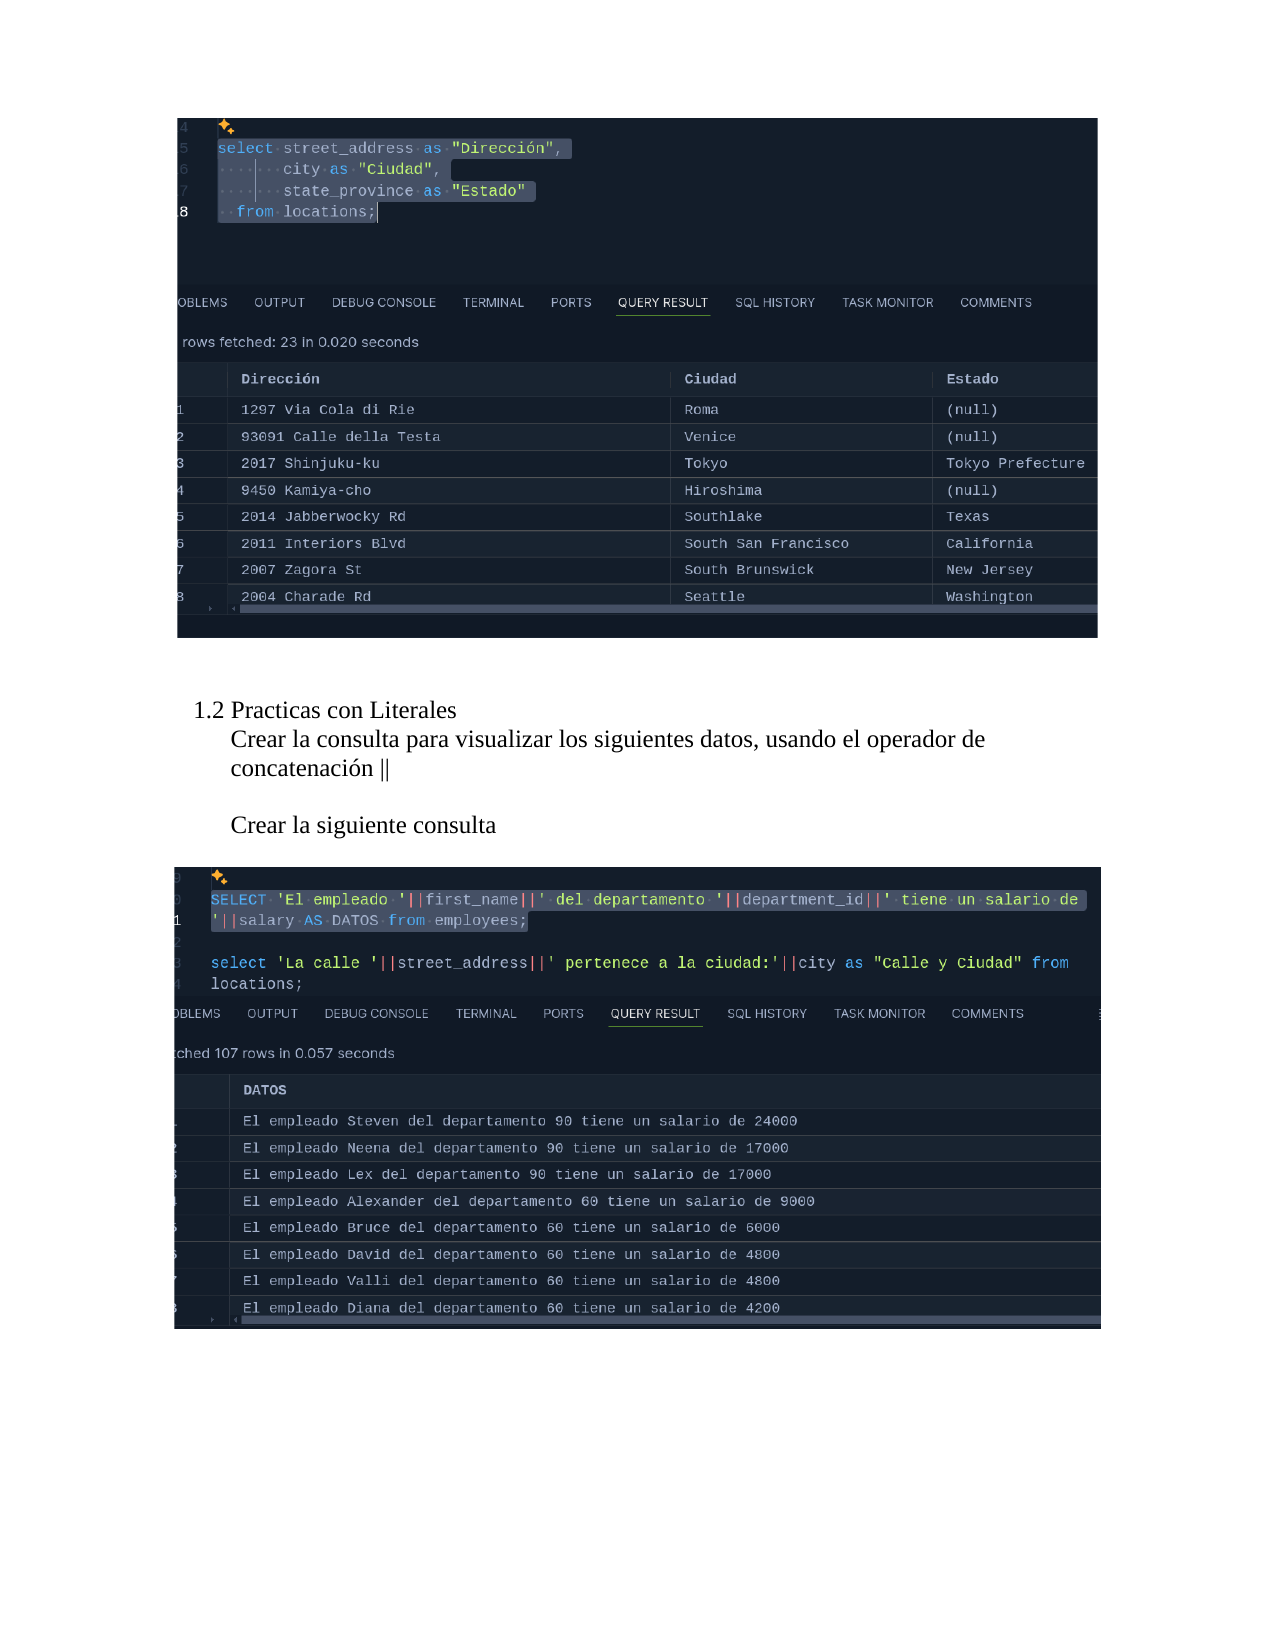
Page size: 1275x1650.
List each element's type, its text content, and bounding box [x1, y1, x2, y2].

text concatenación || [230, 753, 1157, 782]
list Practicas con Literales [193, 695, 1157, 724]
text Crear la consulta para visualizar los siguientes datos, usando el operador de [230, 724, 1157, 753]
picture [174, 867, 1101, 1329]
text Crear la siguiente consulta [230, 810, 1157, 839]
picture [177, 118, 1098, 638]
